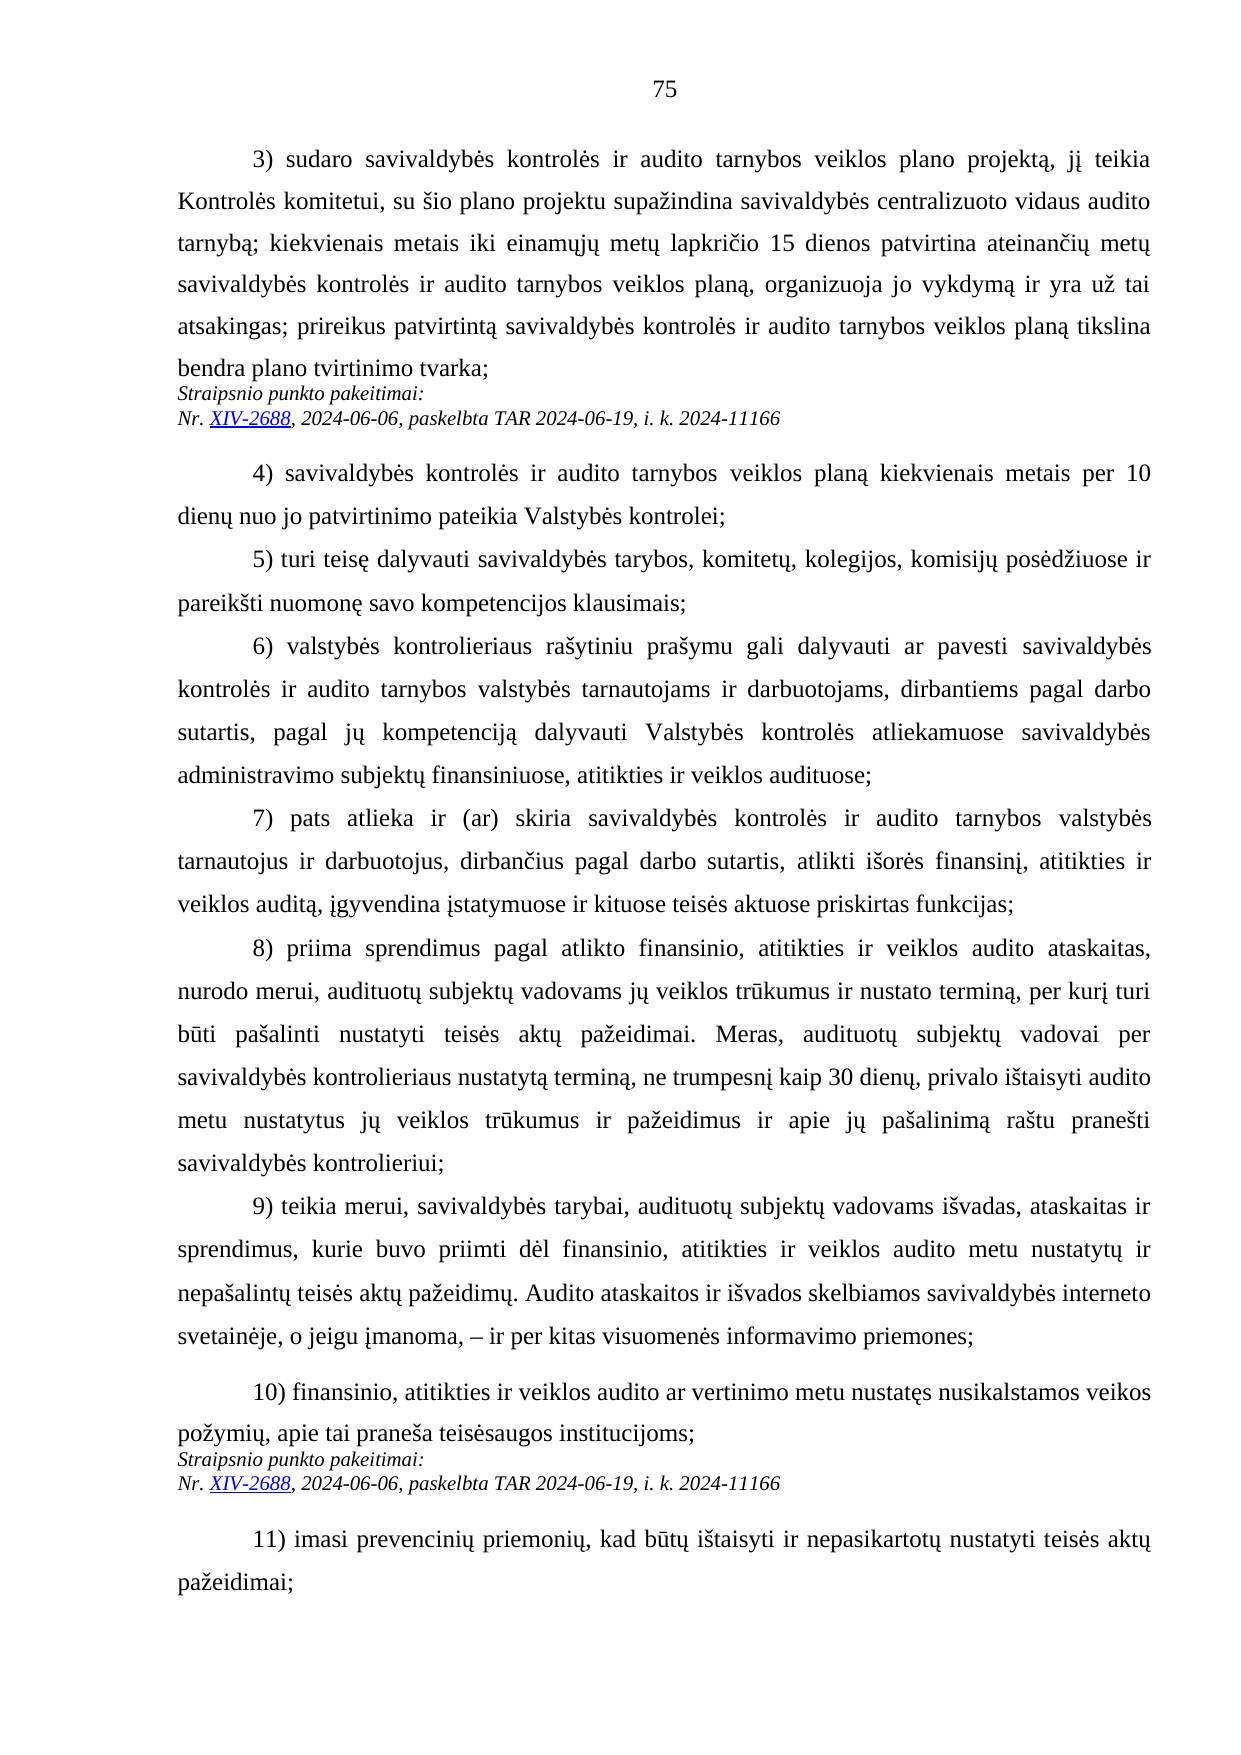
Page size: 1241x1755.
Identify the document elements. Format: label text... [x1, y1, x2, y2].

text 7) pats atlieka ir (ar) skiria savivaldybės kontrolės ir audito tarnybos valstybės tarnautojus ir darbuotojus, dirbančius pagal darbo sutartis, atlikti išorės finansinį, atitikties ir veiklos auditą, įgyvendina įstatymuose ir kituose teisės aktuose priskirtas funkcijas; [177, 803, 1152, 918]
text 9) teikia merui, savivaldybės tarybai, audituotų subjektų vadovams išvadas, ataskaitas ir sprendimus, kurie buvo priimti dėl finansinio, atitikties ir veiklos audito metu nustatytų ir nepašalintų teisės aktų pažeidimų. Audito ataskaitos ir išvados skelbiamos savivaldybės interneto svetainėje, o jeigu įmanoma, – ir per kitas visuomenės informavimo priemones; [177, 1191, 1152, 1349]
text Nr. XIV-2688, 2024-06-06, paskelbta TAR 2024-06-19, i. k. 2024-11166 [177, 1471, 1152, 1495]
text 5) turi teisę dalyvauti savivaldybės tarybos, komitetų, kolegijos, komisijų posėdžiuose ir pareikšti nuomonę savo kompetencijos klausimais; [177, 544, 1152, 616]
text 3) sudaro savivaldybės kontrolės ir audito tarnybos veiklos plano projektą, jį teikia Kontrolės komitetui, su šio plano projektu supažindina savivaldybės centralizuoto vidaus audito tarnybą; kiekvienais metais iki einamųjų metų lapkričio 15 dienos patvirtina ateinančių metų savivaldybės kontrolės ir audito tarnybos veiklos planą, organizuoja jo vykdymą ir yra už tai atsakingas; prireikus patvirtintą savivaldybės kontrolės ir audito tarnybos veiklos planą tikslina bendra plano tvirtinimo tvarka; [177, 131, 1152, 381]
text Straipsnio punkto pakeitimai: [177, 381, 1152, 405]
text 8) priima sprendimus pagal atlikto finansinio, atitikties ir veiklos audito ataskaitas, nurodo merui, audituotų subjektų vadovams jų veiklos trūkumus ir nustato terminą, per kurį turi būti pašalinti nustatyti teisės aktų pažeidimai. Meras, audituotų subjektų vadovai per savivaldybės kontrolieriaus nustatytą terminą, ne trumpesnį kaip 30 dienų, privalo ištaisyti audito metu nustatytus jų veiklos trūkumus ir pažeidimus ir apie jų pašalinimą raštu pranešti savivaldybės kontrolieriui; [177, 933, 1152, 1177]
text Straipsnio punkto pakeitimai: [177, 1447, 1152, 1471]
text Nr. XIV-2688, 2024-06-06, paskelbta TAR 2024-06-19, i. k. 2024-11166 [177, 405, 1152, 429]
text 10) finansinio, atitikties ir veiklos audito ar vertinimo metu nustatęs nusikalstamos veikos požymių, apie tai praneša teisėsaugos institucijoms; [177, 1364, 1152, 1447]
text 6) valstybės kontrolieriaus rašytiniu prašymu gali dalyvauti ar pavesti savivaldybės kontrolės ir audito tarnybos valstybės tarnautojams ir darbuotojams, dirbantiems pagal darbo sutartis, pagal jų kompetenciją dalyvauti Valstybės kontrolės atliekamuose savivaldybės administravimo subjektų finansiniuose, atitikties ir veiklos audituose; [177, 631, 1152, 789]
text 4) savivaldybės kontrolės ir audito tarnybos veiklos planą kiekvienais metais per 10 dienų nuo jo patvirtinimo pateikia Valstybės kontrolei; [177, 458, 1152, 530]
text 11) imasi prevencinių priemonių, kad būtų ištaisyti ir nepasikartotų nustatyti teisės aktų pažeidimai; [177, 1524, 1152, 1596]
